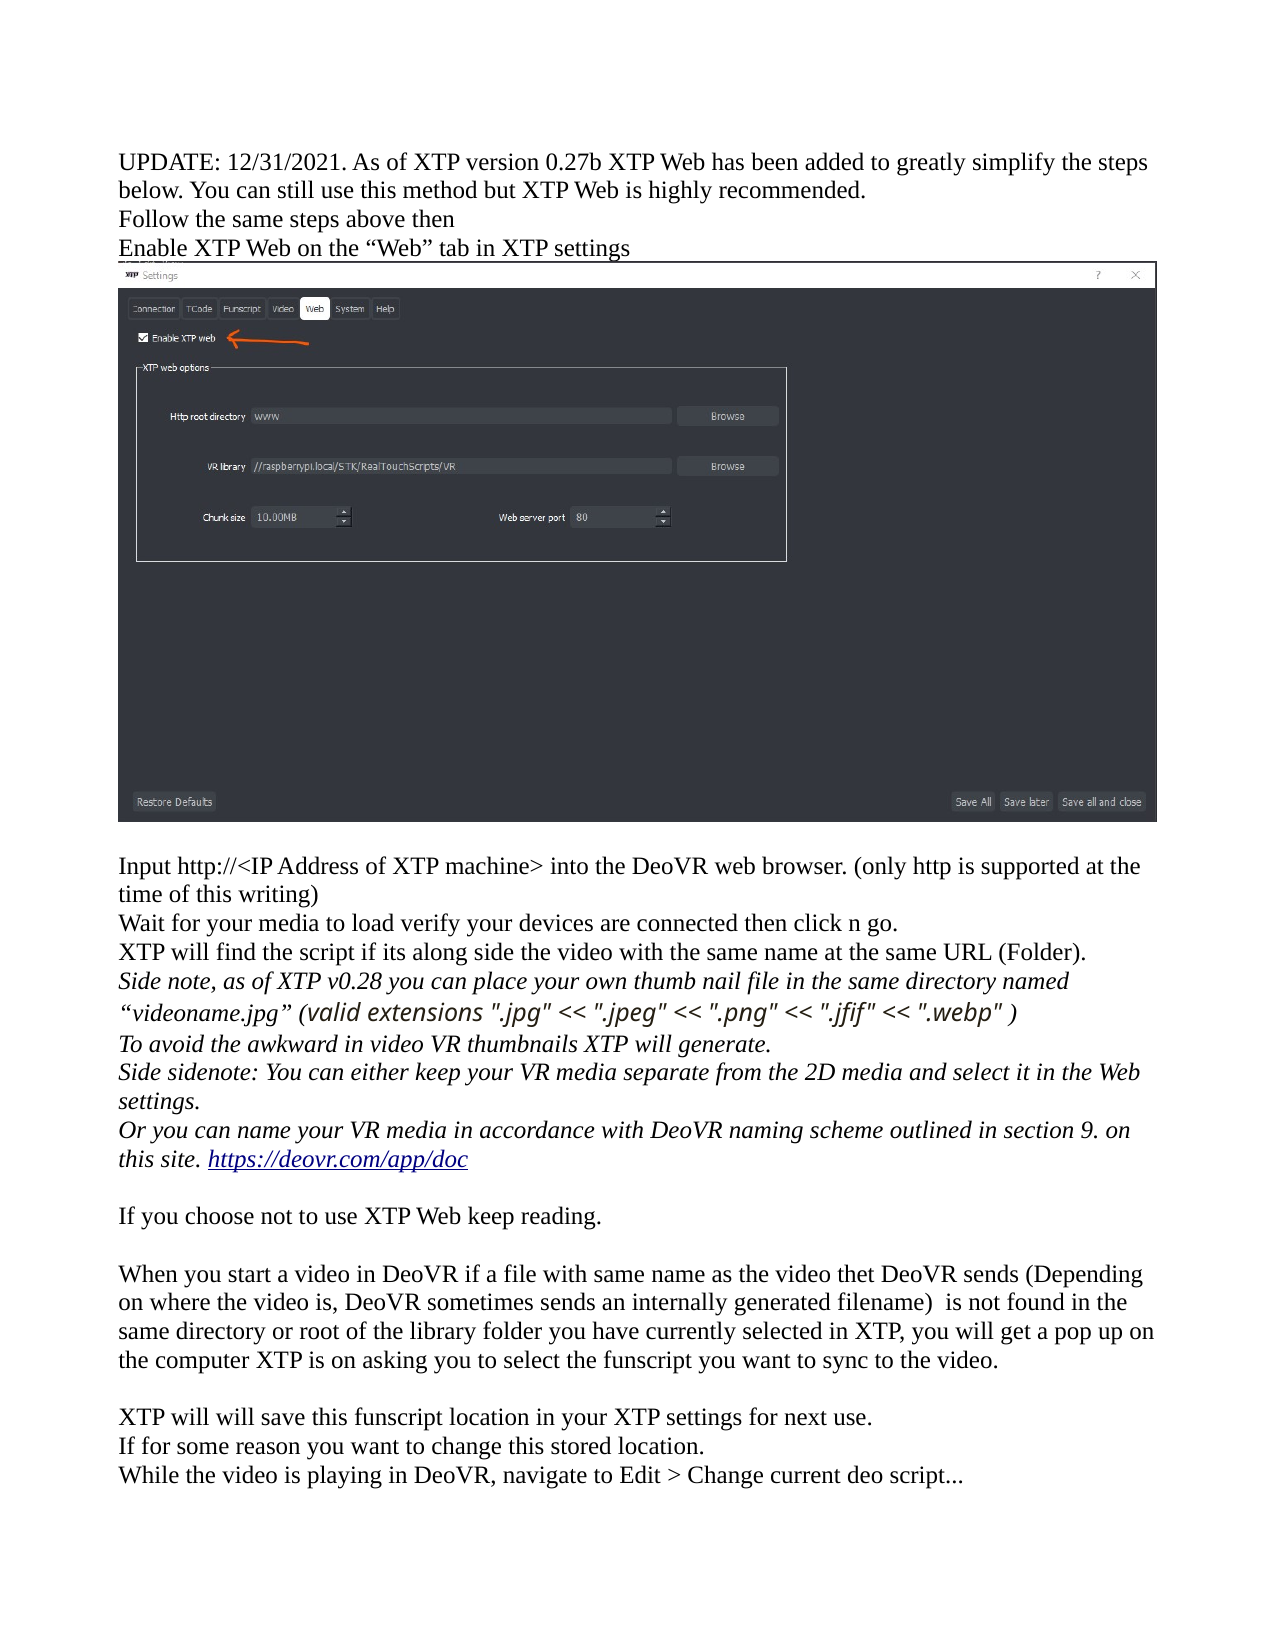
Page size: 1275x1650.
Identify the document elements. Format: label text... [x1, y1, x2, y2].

text UPDATE: 12/31/2021. As of XTP version 0.27b XTP Web has been added to greatly simplify the steps below. You can still use this method but XTP Web is highly recommended. [118, 147, 1157, 204]
text Wait for your media to load verify your devices are connected then click n go. [118, 908, 1157, 937]
text Follow the same steps above then [118, 204, 1157, 233]
text Or you can name your VR media in accordance with DeoVR naming scheme outlined in section 9. on this site. https://deovr.com/app/doc [118, 1115, 1157, 1172]
text Enable XTP Web on the “Web” tab in XTP settings [118, 233, 1157, 261]
text Input http://<IP Address of XTP machine> into the DeoVR web browser. (only http is supported at the time of this writing) [118, 851, 1157, 908]
picture [118, 261, 1157, 822]
text XTP will find the script if its along side the video with the same name at the same URL (Folder). [118, 937, 1157, 966]
text XTP will will save this funscript location in your XTP settings for next use. [118, 1402, 1157, 1431]
text When you start a video in DeoVR if a file with same name as the video thet DeoVR sends (Depending on where the video is, DeoVR sometimes sends an internally generated filename) is not found in the same directory or root of the library folder you have currently selected in XTP, you will get a pop up on the computer XTP is on asking you to select the funscript you want to sync to the video. [118, 1259, 1157, 1374]
text While the video is playing in DeoVR, navigate to Edit > Change current deo script... [118, 1460, 1157, 1489]
text If you choose not to use XTP Web keep reading. [118, 1201, 1157, 1230]
text To avoid the awkward in video VR thumbnails XTP will generate. [118, 1029, 1157, 1057]
text Side sidenote: You can either keep your VR media separate from the 2D media and select it in the Web settings. [118, 1057, 1157, 1115]
text If for some reason you want to change this stored location. [118, 1431, 1157, 1460]
text Side note, as of XTP v0.28 you can place your own thumb nail file in the same directory named “videoname.jpg” (valid extensions ".jpg" << ".jpeg" << ".png" << ".jfif" << ".webp" ) [118, 966, 1157, 1029]
